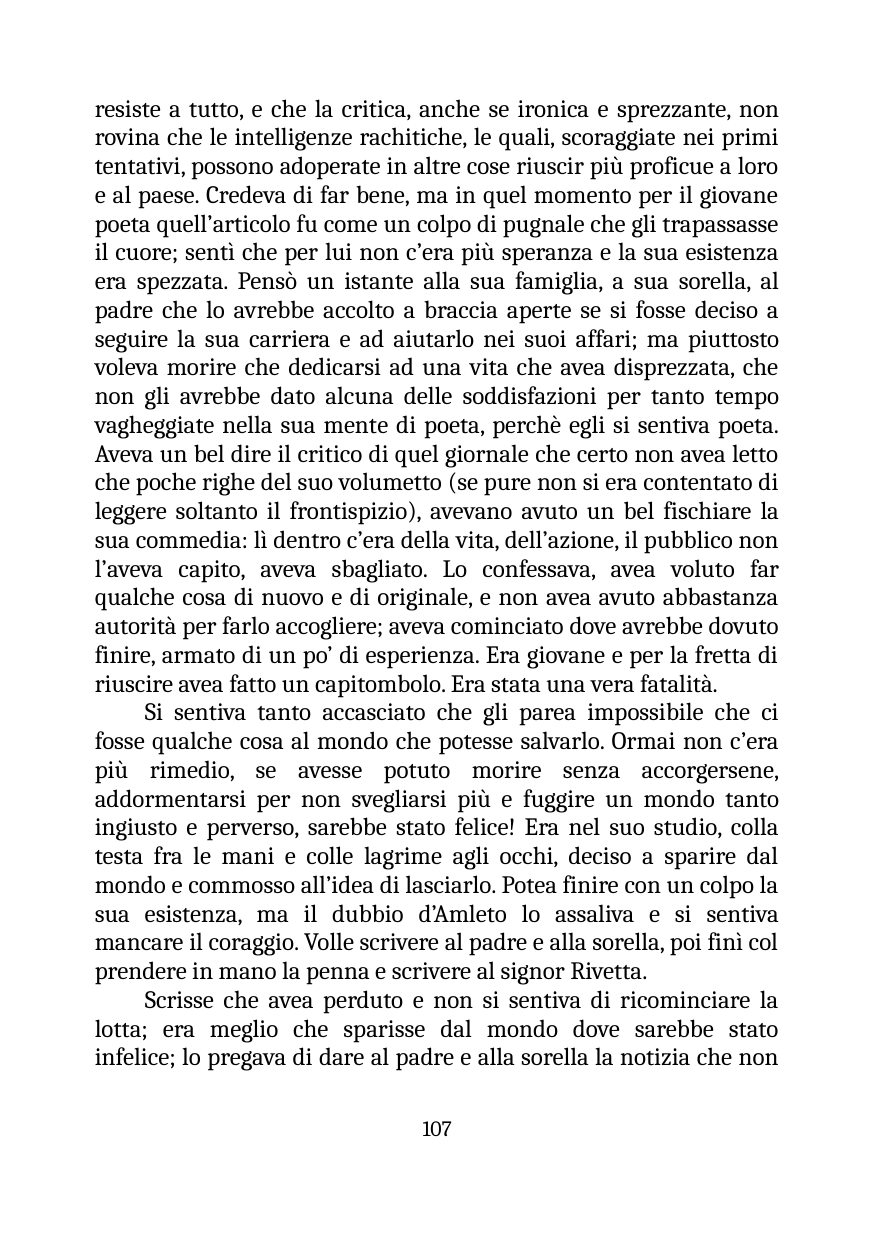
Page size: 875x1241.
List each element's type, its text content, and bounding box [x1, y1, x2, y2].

text Scrisse che avea perduto e non si sentiva di ricominciare la lotta; era meglio che sparisse dal mondo dove sarebbe stato infelice; lo pregava di dare al padre e alla sorella la notizia che non [94, 986, 779, 1072]
text resiste a tutto, e che la critica, anche se ironica e sprezzante, non rovina che le intelligenze rachitiche, le quali, scoraggiate nei primi tentativi, possono adoperate in altre cose riuscir più proficue a loro e al paese. Credeva di far bene, ma in quel momento per il giovane poeta quell’articolo fu come un colpo di pugnale che gli trapassasse il cuore; sentì che per lui non c’era più speranza e la sua esistenza era spezzata. Pensò un istante alla sua famiglia, a sua sorella, al padre che lo avrebbe accolto a braccia aperte se si fosse deciso a seguire la sua carriera e ad aiutarlo nei suoi affari; ma piuttosto voleva morire che dedicarsi ad una vita che avea disprezzata, che non gli avrebbe dato alcuna delle soddisfazioni per tanto tempo vagheggiate nella sua mente di poeta, perchè egli si sentiva poeta. Aveva un bel dire il critico di quel giornale che certo non avea letto che poche righe del suo volumetto (se pure non si era contentato di leggere soltanto il frontispizio), avevano avuto un bel fischiare la sua commedia: lì dentro c’era della vita, dell’azione, il pubblico non l’aveva capito, aveva sbagliato. Lo confessava, avea voluto far qualche cosa di nuovo e di originale, e non avea avuto abbastanza autorità per farlo accogliere; aveva cominciato dove avrebbe dovuto finire, armato di un po’ di esperienza. Era giovane e per la fretta di riuscire avea fatto un capitombolo. Era stata una vera fatalità. [94, 94, 779, 698]
text Si sentiva tanto accasciato che gli parea impossibile che ci fosse qualche cosa al mondo che potesse salvarlo. Ormai non c’era più rimedio, se avesse potuto morire senza accorgersene, addormentarsi per non svegliarsi più e fuggire un mondo tanto ingiusto e perverso, sarebbe stato felice! Era nel suo studio, colla testa fra le mani e colle lagrime agli occhi, deciso a sparire dal mondo e commosso all’idea di lasciarlo. Potea finire con un colpo la sua esistenza, ma il dubbio d’Amleto lo assaliva e si sentiva mancare il coraggio. Volle scrivere al padre e alla sorella, poi finì col prendere in mano la penna e scrivere al signor Rivetta. [94, 698, 779, 986]
